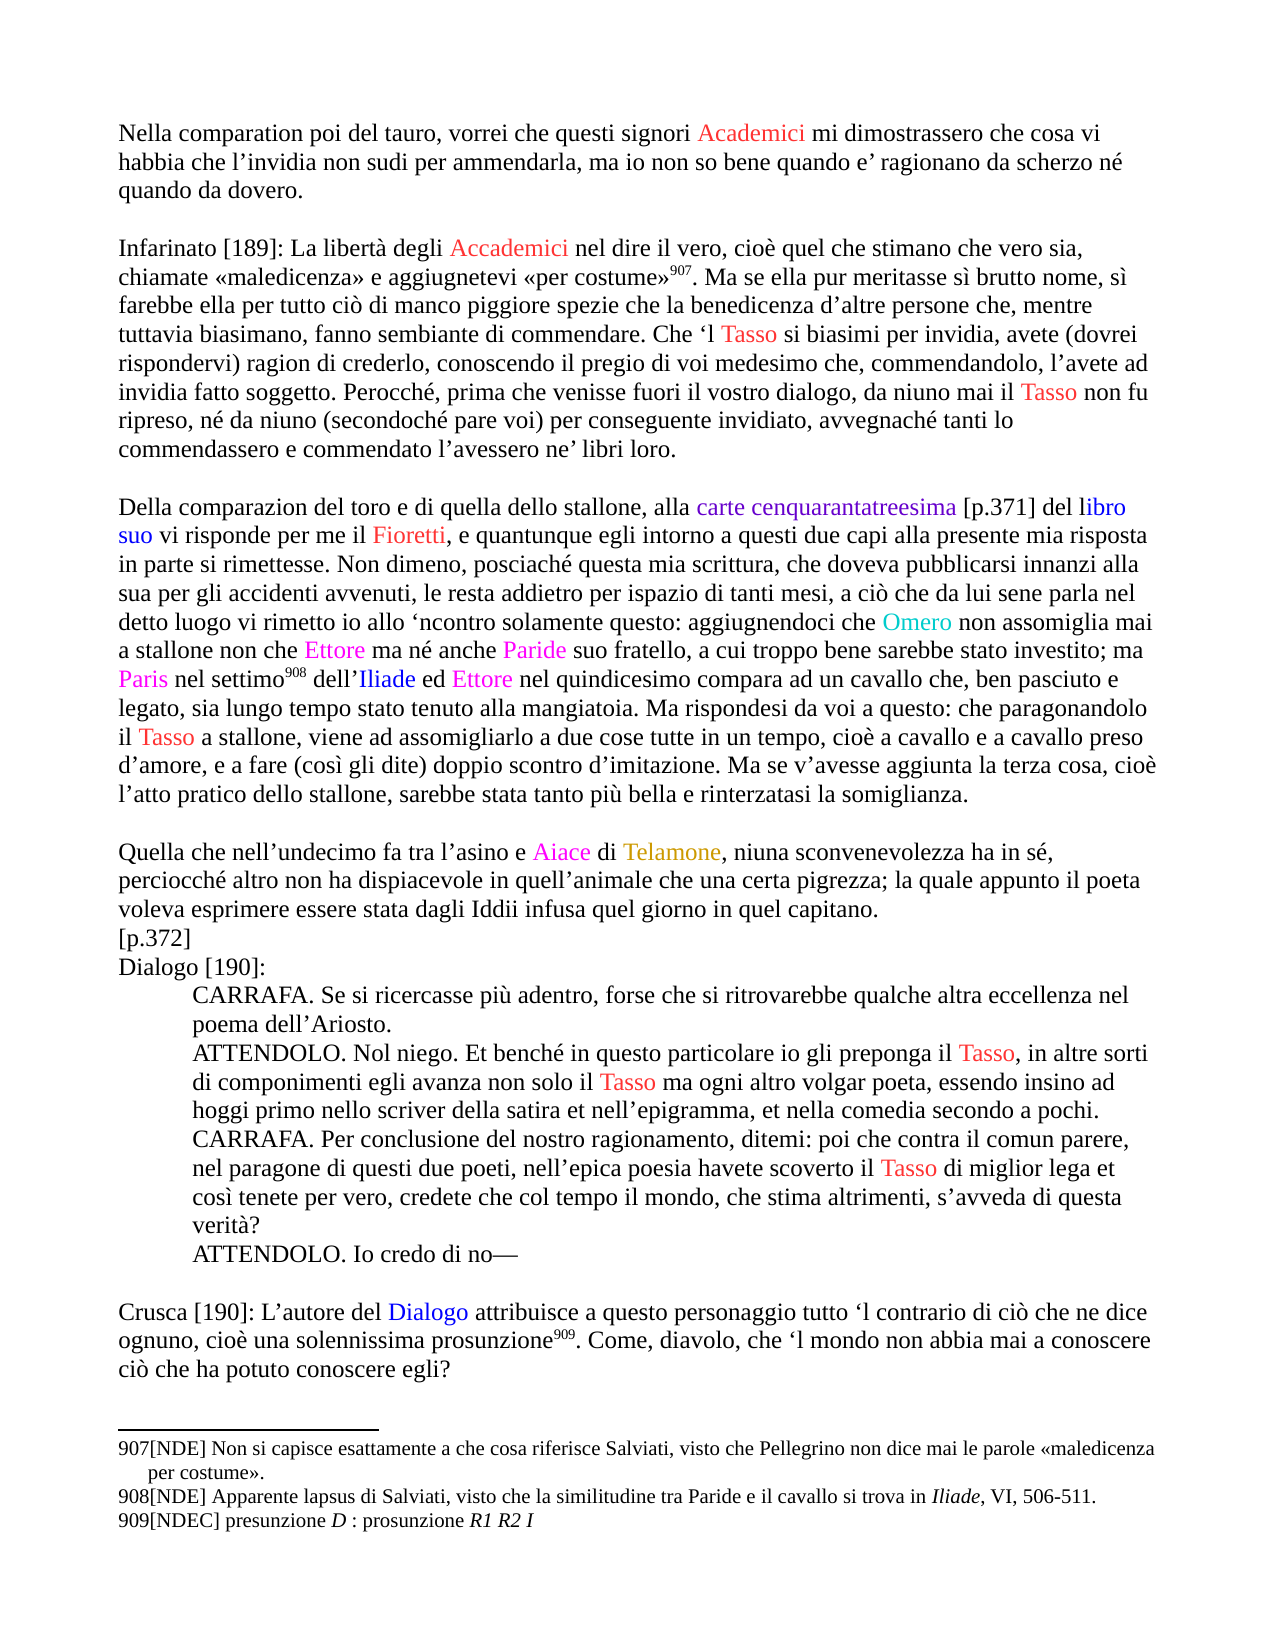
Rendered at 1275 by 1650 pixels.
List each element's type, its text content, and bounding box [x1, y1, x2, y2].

text CARRAFA. Se si ricercasse più adentro, forse che si ritrovarebbe qualche altra eccellenza nel poema dell’Ariosto. [192, 981, 1157, 1038]
text Quella che nell’undecimo fa tra l’asino e Aiace di Telamone, niuna sconvenevolezza ha in sé, perciocché altro non ha dispiacevole in quell’animale che una certa pigrezza; la quale appunto il poeta voleva esprimere essere stata dagli Iddii infusa quel giorno in quel capitano. [118, 837, 1157, 923]
text Crusca [190]: L’autore del Dialogo attribuisce a questo personaggio tutto ‘l contrario di ciò che ne dice ognuno, cioè una solennissima prosunzione. Come, diavolo, che ‘l mondo non abbia mai a conoscere ciò che ha potuto conoscere egli? [118, 1297, 1157, 1383]
text Infarinato [189]: La libertà degli Accademici nel dire il vero, cioè quel che stimano che vero sia, chiamate «maledicenza» e aggiugnetevi «per costume». Ma se ella pur meritasse sì brutto nome, sì farebbe ella per tutto ciò di manco piggiore spezie che la benedicenza d’altre persone che, mentre tuttavia biasimano, fanno sembiante di commendare. Che ‘l Tasso si biasimi per invidia, avete (dovrei rispondervi) ragion di crederlo, conoscendo il pregio di voi medesimo che, commendandolo, l’avete ad invidia fatto soggetto. Perocché, prima che venisse fuori il vostro dialogo, da niuno mai il Tasso non fu ripreso, né da niuno (secondoché pare voi) per conseguente invidiato, avvegnaché tanti lo commendassero e commendato l’avessero ne’ libri loro. [118, 233, 1157, 463]
text [NDE] Non si capisce esattamente a che cosa riferisce Salviati, visto che Pellegrino non dice mai le parole «maledicenza per costume». [118, 1436, 1157, 1484]
text [NDE] Apparente lapsus di Salviati, visto che la similitudine tra Paride e il cavallo si trova in Iliade, VI, 506-511. [118, 1484, 1157, 1508]
text ATTENDOLO. Io credo di no— [192, 1239, 1157, 1268]
text Dialogo [190]: [118, 952, 1157, 981]
text [p.372] [118, 923, 1157, 952]
text Nella comparation poi del tauro, vorrei che questi signori Academici mi dimostrassero che cosa vi habbia che l’invidia non sudi per ammendarla, ma io non so bene quando e’ ragionano da scherzo né quando da dovero. [118, 118, 1157, 204]
text CARRAFA. Per conclusione del nostro ragionamento, ditemi: poi che contra il comun parere, nel paragone di questi due poeti, nell’epica poesia havete scoverto il Tasso di miglior lega et così tenete per vero, credete che col tempo il mondo, che stima altrimenti, s’avveda di questa verità? [192, 1124, 1157, 1239]
text Della comparazion del toro e di quella dello stallone, alla carte cenquarantatreesima [p.371] del libro suo vi risponde per me il Fioretti, e quantunque egli intorno a questi due capi alla presente mia risposta in parte si rimettesse. Non dimeno, posciaché questa mia scrittura, che doveva pubblicarsi innanzi alla sua per gli accidenti avvenuti, le resta addietro per ispazio di tanti mesi, a ciò che da lui sene parla nel detto luogo vi rimetto io allo ‘ncontro solamente questo: aggiugnendoci che Omero non assomiglia mai a stallone non che Ettore ma né anche Paride suo fratello, a cui troppo bene sarebbe stato investito; ma Paris nel settimo dell’Iliade ed Ettore nel quindicesimo compara ad un cavallo che, ben pasciuto e legato, sia lungo tempo stato tenuto alla mangiatoia. Ma rispondesi da voi a questo: che paragonandolo il Tasso a stallone, viene ad assomigliarlo a due cose tutte in un tempo, cioè a cavallo e a cavallo preso d’amore, e a fare (così gli dite) doppio scontro d’imitazione. Ma se v’avesse aggiunta la terza cosa, cioè l’atto pratico dello stallone, sarebbe stata tanto più bella e rinterzatasi la somiglianza. [118, 492, 1157, 808]
text [NDEC] presunzione D : prosunzione R1 R2 I [118, 1508, 1157, 1532]
text ATTENDOLO. Nol niego. Et benché in questo particolare io gli preponga il Tasso, in altre sorti di componimenti egli avanza non solo il Tasso ma ogni altro volgar poeta, essendo insino ad hoggi primo nello scriver della satira et nell’epigramma, et nella comedia secondo a pochi. [192, 1038, 1157, 1124]
